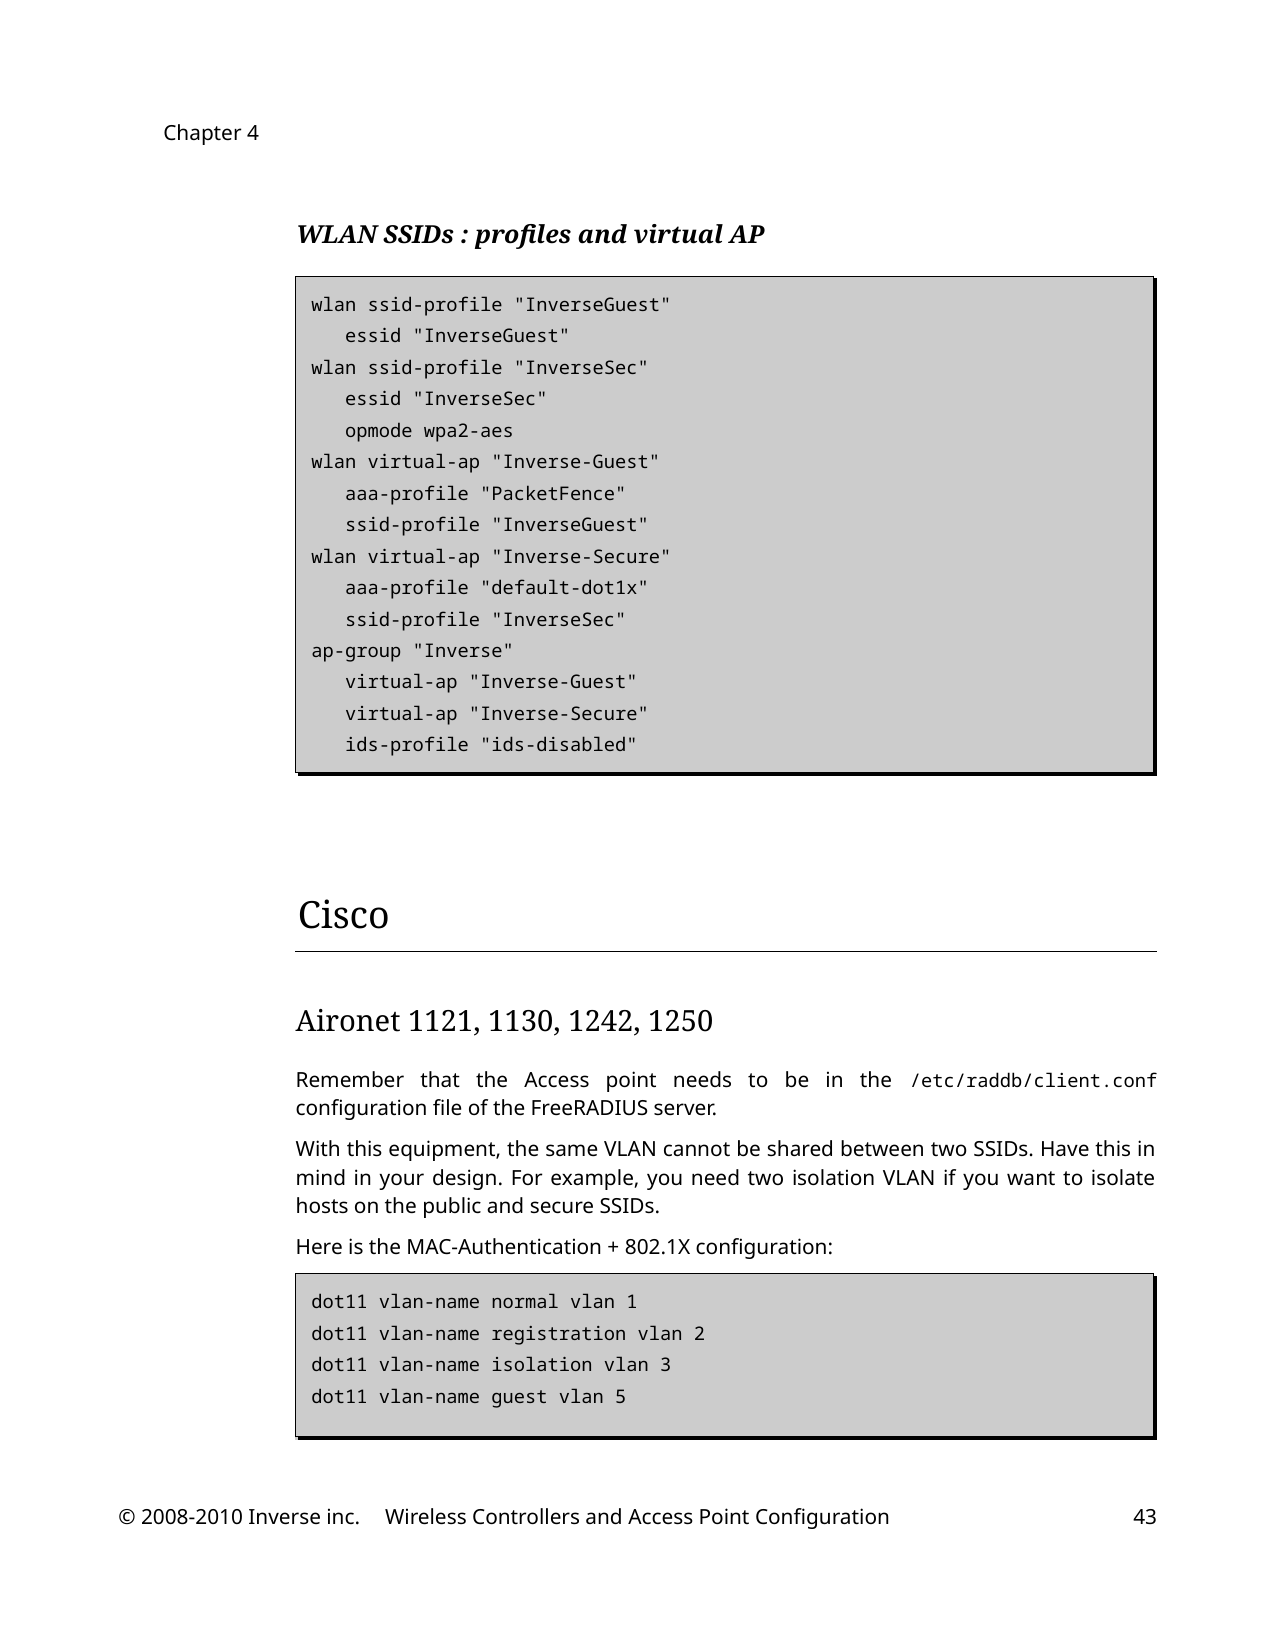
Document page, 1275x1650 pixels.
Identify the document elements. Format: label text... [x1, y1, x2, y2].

text ssid-profile "InverseGuest" [296, 496, 1153, 527]
text wlan ssid-profile "InverseSec" [296, 338, 1153, 370]
text Remember that the Access point needs to be in the /etc/raddb/client.conf configuration file of the FreeRADIUS server. [295, 1065, 1157, 1122]
text wlan ssid-profile "InverseGuest" [296, 277, 1153, 307]
text Here is the MAC-Authentication + 802.1X configuration: [295, 1232, 1157, 1260]
text virtual-ap "Inverse-Secure" [296, 684, 1153, 716]
text wlan virtual-ap "Inverse-Guest" [296, 433, 1153, 464]
text aaa-profile "PacketFence" [296, 464, 1153, 496]
text virtual-ap "Inverse-Guest" [296, 653, 1153, 684]
text dot11 vlan-name registration vlan 2 [296, 1304, 1153, 1336]
text With this equipment, the same VLAN cannot be shared between two SSIDs. Have this in mind in your design. For example, you need two isolation VLAN if you want to isolate hosts on the public and secure SSIDs. [295, 1134, 1157, 1219]
text aaa-profile "default-dot1x" [296, 559, 1153, 590]
text essid "InverseSec" [296, 370, 1153, 401]
subtitle Cisco [295, 889, 1157, 951]
text dot11 vlan-name isolation vlan 3 [296, 1336, 1153, 1367]
text ids-profile "ids-disabled" [296, 716, 1153, 772]
text ap-group "Inverse" [296, 622, 1153, 653]
subtitle Aironet 1121, 1130, 1242, 1250 [295, 1000, 1157, 1040]
text dot11 vlan-name normal vlan 1 [296, 1274, 1153, 1304]
text opmode wpa2-aes [296, 401, 1153, 433]
text ssid-profile "InverseSec" [296, 590, 1153, 622]
text dot11 vlan-name guest vlan 5 [296, 1367, 1153, 1399]
subtitle WLAN SSIDs : profiles and virtual AP [258, 217, 1157, 251]
text wlan virtual-ap "Inverse-Secure" [296, 527, 1153, 559]
text essid "InverseGuest" [296, 307, 1153, 338]
